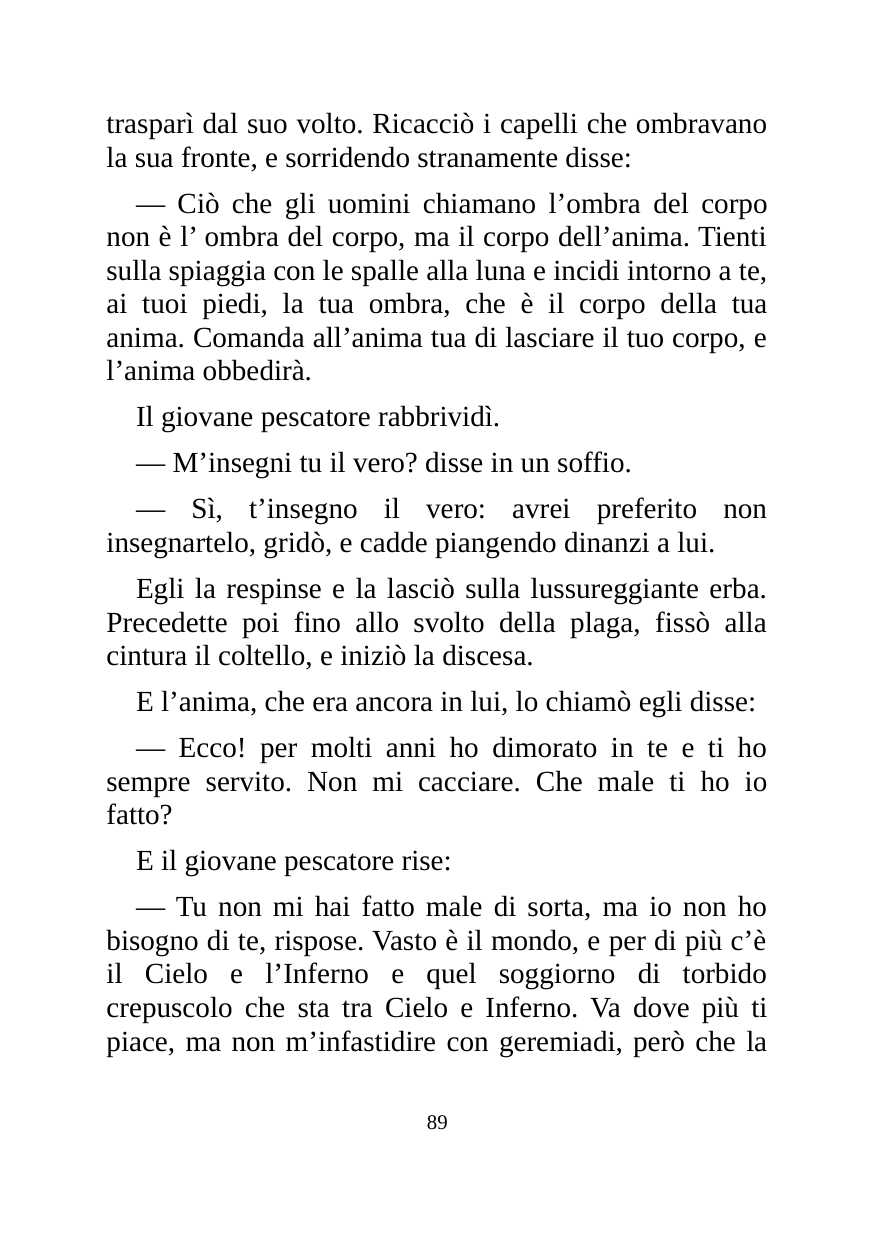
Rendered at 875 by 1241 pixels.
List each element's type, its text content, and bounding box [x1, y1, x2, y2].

text — M’insegni tu il vero? disse in un soffio. [106, 446, 768, 479]
text — Ciò che gli uomini chiamano l’ombra del corpo non è l’ ombra del corpo, ma il corpo dell’anima. Tienti sulla spiaggia con le spalle alla luna e incidi intorno a te, ai tuoi piedi, la tua ombra, che è il corpo della tua anima. Comanda all’anima tua di lasciare il tuo corpo, e l’anima obbedirà. [106, 186, 768, 387]
text — Ecco! per molti anni ho dimorato in te e ti ho sempre servito. Non mi cacciare. Che male ti ho io fatto? [106, 730, 768, 831]
text trasparì dal suo volto. Ricacciò i capelli che ombravano la sua fronte, e sorridendo stranamente disse: [106, 106, 768, 173]
text Egli la respinse e la lasciò sulla lussureggiante erba. Precedette poi fino allo svolto della plaga, fissò alla cintura il coltello, e iniziò la discesa. [106, 571, 768, 672]
text E l’anima, che era ancora in lui, lo chiamò egli disse: [106, 684, 768, 718]
text Il giovane pescatore rabbrividì. [106, 399, 768, 433]
text E il giovane pescatore rise: [106, 843, 768, 877]
text — Tu non mi hai fatto male di sorta, ma io non ho bisogno di te, rispose. Vasto è il mondo, e per di più c’è il Cielo e l’Inferno e quel soggiorno di torbido crepuscolo che sta tra Cielo e Inferno. Va dove più ti piace, ma non m’infastidire con geremiadi, però che la [106, 889, 768, 1057]
text — Sì, t’insegno il vero: avrei preferito non insegnartelo, gridò, e cadde piangendo dinanzi a lui. [106, 492, 768, 559]
